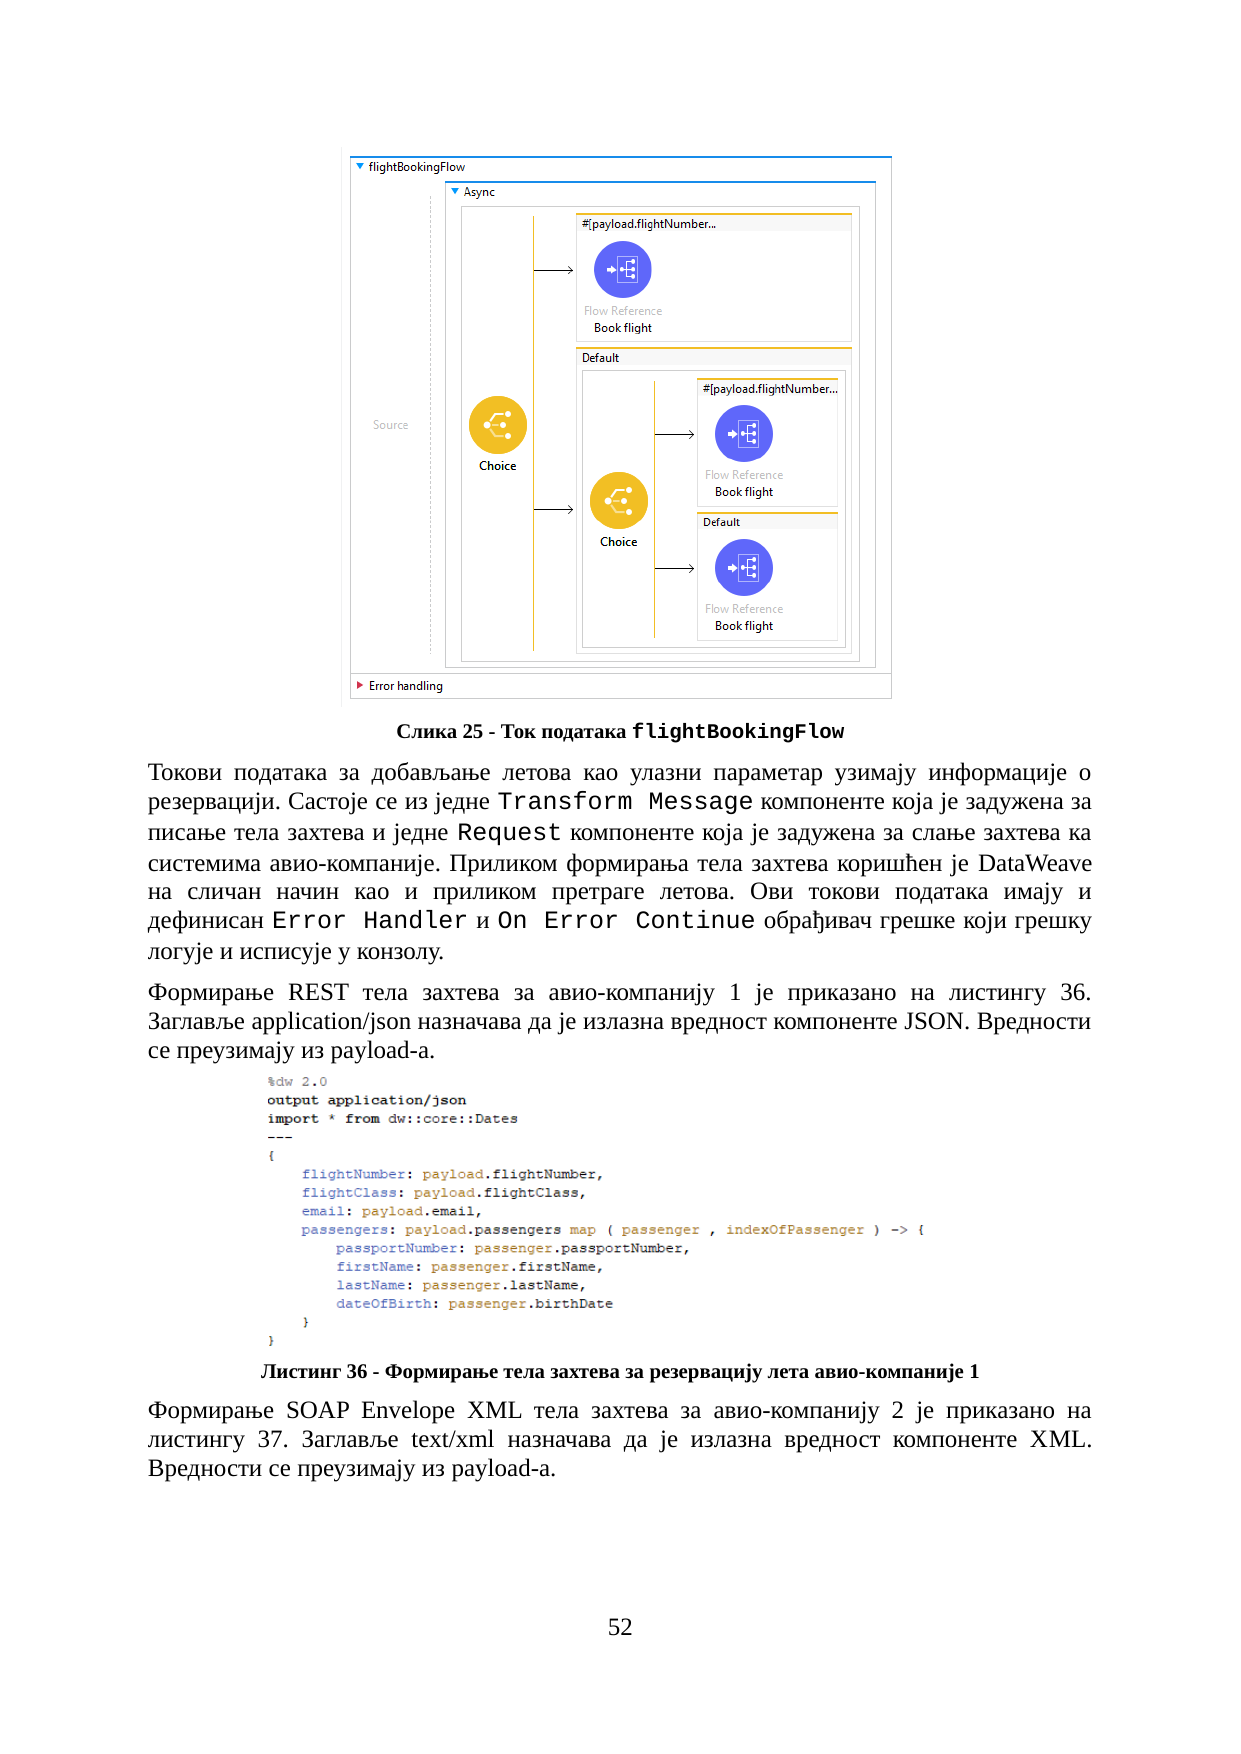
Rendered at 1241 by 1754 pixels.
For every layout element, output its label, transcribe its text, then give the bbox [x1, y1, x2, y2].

text Слика 25 - Ток података flightBookingFlow [148, 719, 1092, 745]
text Листинг 36 - Формирање тела захтева за резервацију лета авио-компаније 1 [148, 1359, 1092, 1383]
text Формирање SOAP Envelope XML тела захтева за авио-компанију 2 је приказано на листингу 37. Заглавље text/xml назначава да је излазна вредност компоненте XML. Вредности се преузимају из payload-a. [148, 1395, 1092, 1481]
picture [267, 1076, 973, 1347]
text Токови података за добављање летова као улазни параметар узимају информације о резервацији. Састоје се из једне Transform Message компоненте која је задужена за писање тела захтева и једне Request компоненте која је задужена за слање захтева ка системима авио-компаније. Приликом формирања тела захтева коришћен је DataWeave на сличан начин као и приликом претраге летова. Ови токови података имају и дефинисан Error Handler и On Error Continue обрађивач грешке који грешку логује и исписује у конзолу. [148, 757, 1092, 965]
picture [341, 147, 899, 707]
text Формирање REST тела захтева за авио-компанију 1 је приказано на листингу 36. Заглавље application/json назначава да је излазна вредност компоненте JSON. Вредности се преузимају из payload-a. [148, 977, 1092, 1063]
